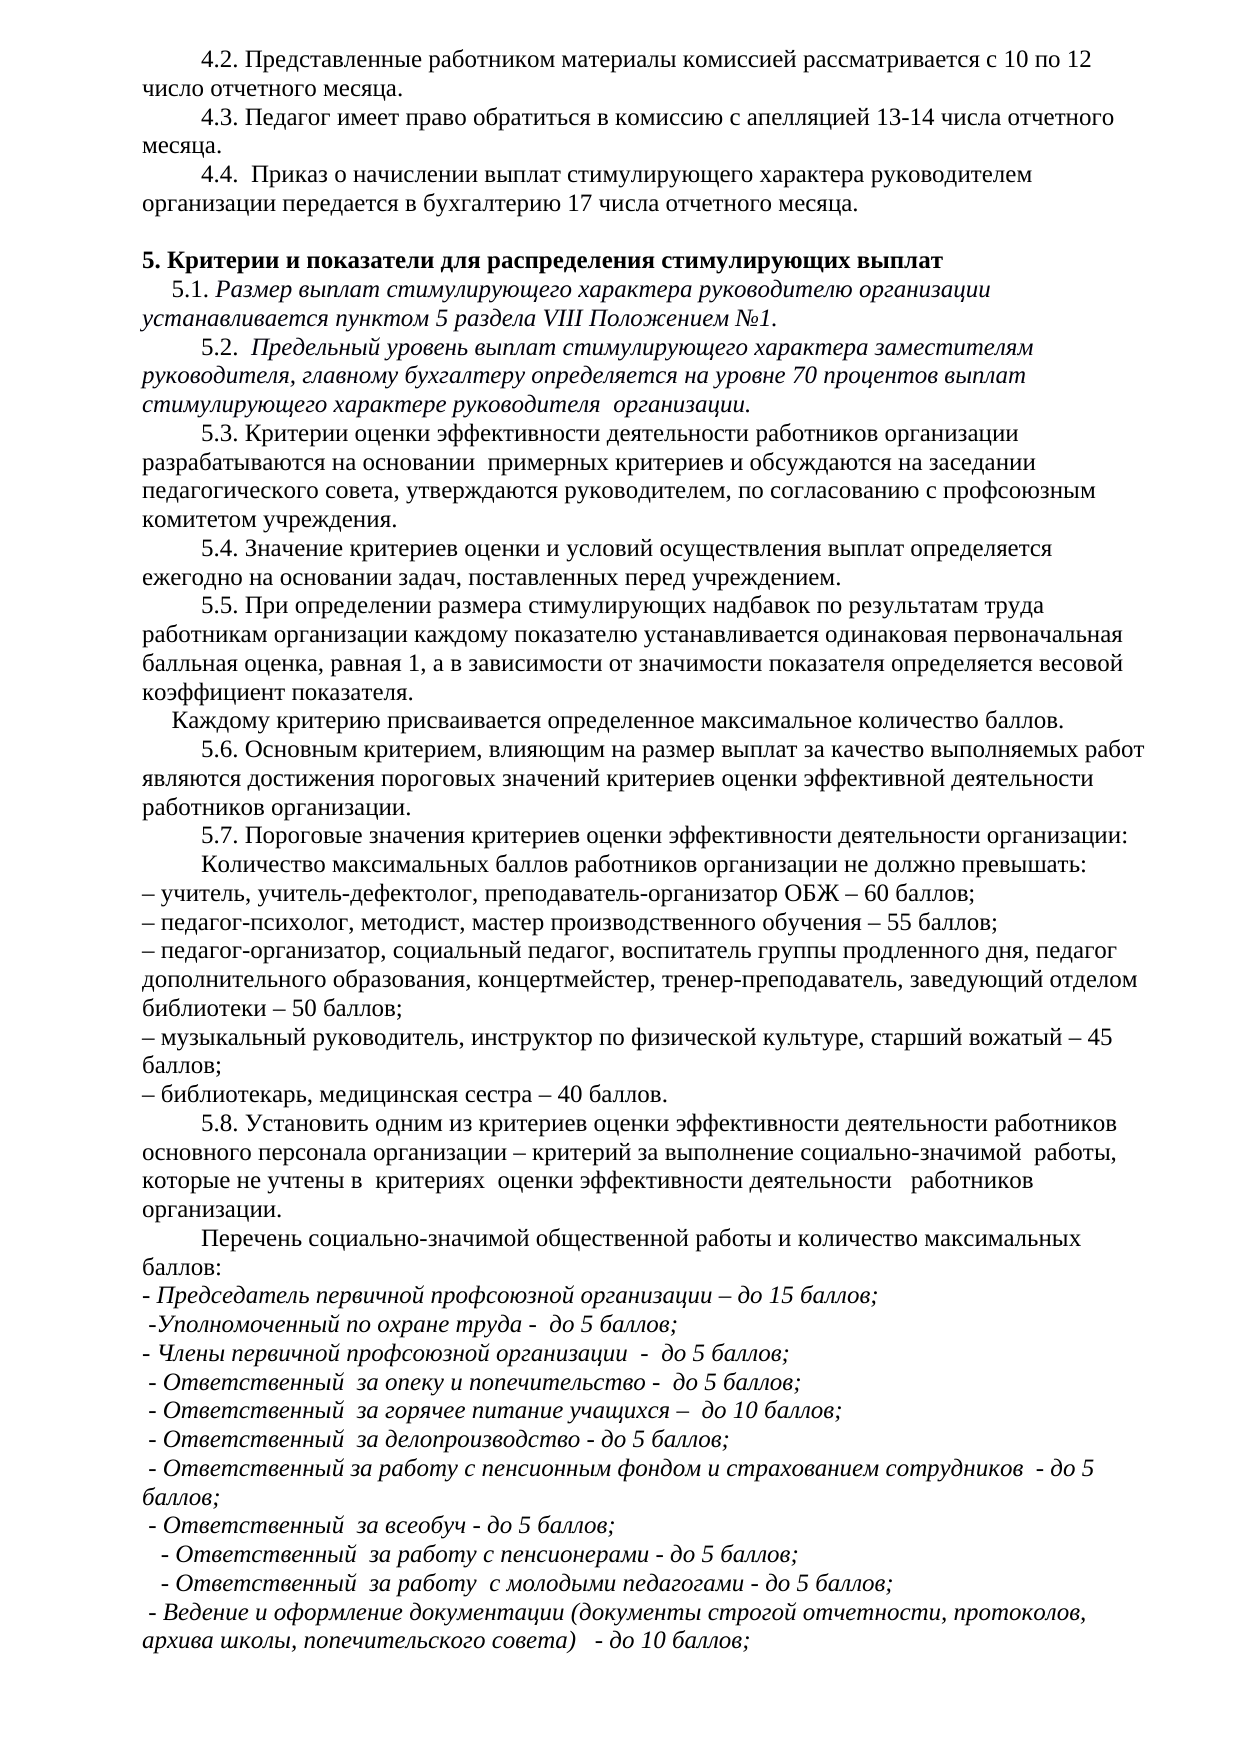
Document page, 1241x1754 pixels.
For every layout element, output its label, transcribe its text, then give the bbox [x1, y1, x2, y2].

text - Ответственный за работу с молодыми педагогами - до 5 баллов; [142, 1568, 1152, 1597]
text 5.7. Пороговые значения критериев оценки эффективности деятельности организации: [142, 821, 1152, 849]
text - Ответственный за горячее питание учащихся – до 10 баллов; [142, 1396, 1152, 1424]
text -Уполномоченный по охране труда - до 5 баллов; [142, 1309, 1152, 1338]
text 5.8. Установить одним из критериев оценки эффективности деятельности работников основного персонала организации – критерий за выполнение социально-значимой работы, которые не учтены в критериях оценки эффективности деятельности работников организации. [142, 1108, 1152, 1223]
text - Ведение и оформление документации (документы строгой отчетности, протоколов, архива школы, попечительского совета) - до 10 баллов; [142, 1597, 1152, 1654]
text - Ответственный за всеобуч - до 5 баллов; [142, 1511, 1152, 1539]
text - Ответственный за работу с пенсионерами - до 5 баллов; [142, 1539, 1152, 1568]
text 5.6. Основным критерием, влияющим на размер выплат за качество выполняемых работ являются достижения пороговых значений критериев оценки эффективной деятельности работников организации. [142, 734, 1152, 821]
text - Ответственный за работу с пенсионным фондом и страхованием сотрудников - до 5 баллов; [142, 1453, 1152, 1511]
text 4.4. Приказ о начислении выплат стимулирующего характера руководителем организации передается в бухгалтерию 17 числа отчетного месяца. [142, 159, 1152, 217]
text – библиотекарь, медицинская сестра – 40 баллов. [142, 1079, 1152, 1108]
text 4.3. Педагог имеет право обратиться в комиссию с апелляцией 13-14 числа отчетного месяца. [142, 102, 1152, 159]
text 5.4. Значение критериев оценки и условий осуществления выплат определяется ежегодно на основании задач, поставленных перед учреждением. [142, 533, 1152, 591]
text 5.2. Предельный уровень выплат стимулирующего характера заместителям руководителя, главному бухгалтеру определяется на уровне 70 процентов выплат стимулирующего характере руководителя организации. [142, 332, 1152, 418]
text 5. Критерии и показатели для распределения стимулирующих выплат [142, 246, 1152, 274]
text - Ответственный за опеку и попечительство - до 5 баллов; [142, 1367, 1152, 1396]
text - Ответственный за делопроизводство - до 5 баллов; [142, 1424, 1152, 1453]
text Каждому критерию присваивается определенное максимальное количество баллов. [142, 706, 1152, 734]
text – педагог-психолог, методист, мастер производственного обучения – 55 баллов; [142, 907, 1152, 936]
text 5.1. Размер выплат стимулирующего характера руководителю организации устанавливается пунктом 5 раздела VIII Положением №1. [142, 274, 1152, 332]
text - Председатель первичной профсоюзной организации – до 15 баллов; [142, 1281, 1152, 1309]
text Перечень социально-значимой общественной работы и количество максимальных баллов: [142, 1223, 1152, 1281]
text – музыкальный руководитель, инструктор по физической культуре, старший вожатый – 45 баллов; [142, 1022, 1152, 1079]
text – педагог-организатор, социальный педагог, воспитатель группы продленного дня, педагог дополнительного образования, концертмейстер, тренер-преподаватель, заведующий отделом библиотеки – 50 баллов; [142, 936, 1152, 1022]
text Количество максимальных баллов работников организации не должно превышать: [142, 849, 1152, 878]
text 5.3. Критерии оценки эффективности деятельности работников организации разрабатываются на основании примерных критериев и обсуждаются на заседании педагогического совета, утверждаются руководителем, по согласованию с профсоюзным комитетом учреждения. [142, 418, 1152, 533]
text – учитель, учитель-дефектолог, преподаватель-организатор ОБЖ – 60 баллов; [142, 878, 1152, 907]
text - Члены первичной профсоюзной организации - до 5 баллов; [142, 1338, 1152, 1367]
text 5.5. При определении размера стимулирующих надбавок по результатам труда работникам организации каждому показателю устанавливается одинаковая первоначальная балльная оценка, равная 1, а в зависимости от значимости показателя определяется весовой коэффициент показателя. [142, 591, 1152, 706]
text 4.2. Представленные работником материалы комиссией рассматривается с 10 по 12 число отчетного месяца. [142, 44, 1152, 102]
